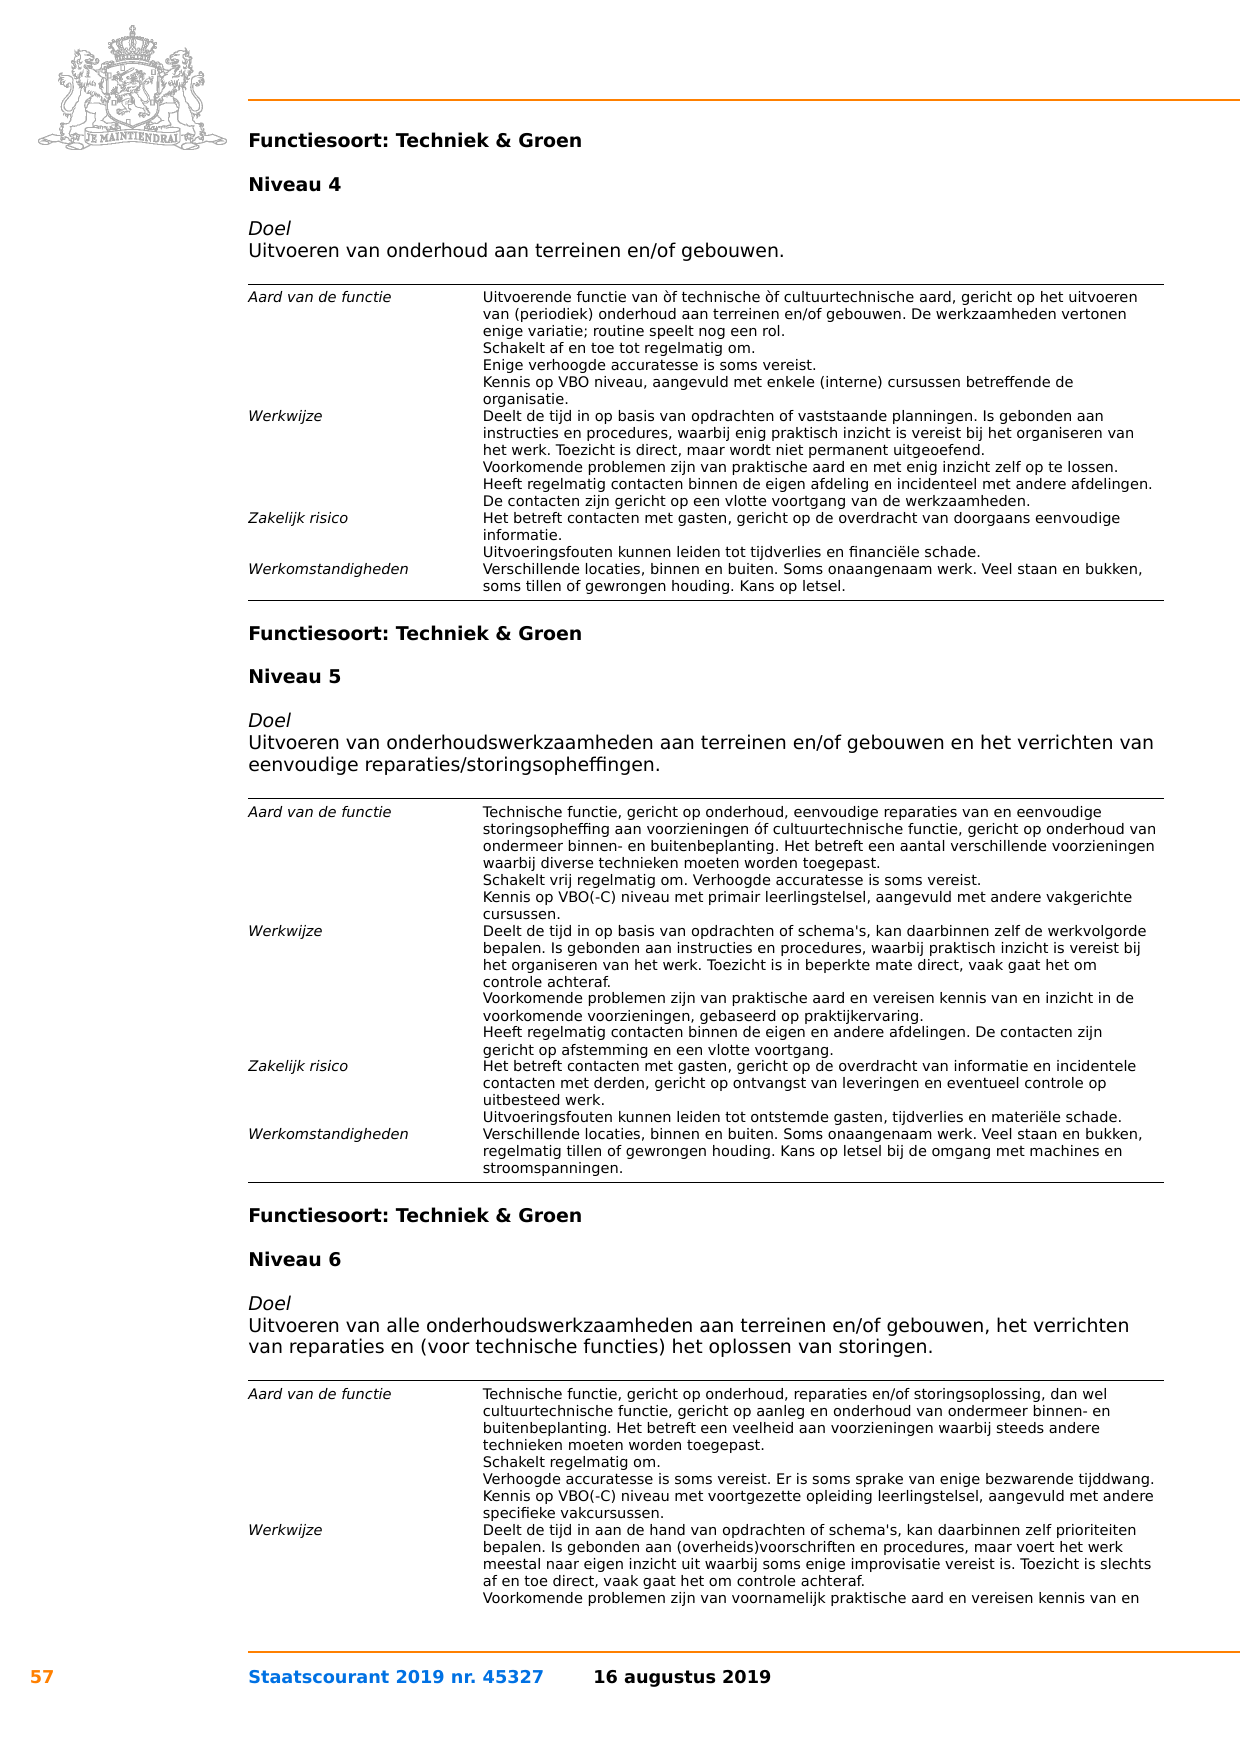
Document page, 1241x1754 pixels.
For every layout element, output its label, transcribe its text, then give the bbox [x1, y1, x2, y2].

table_header Aard van de functie [248, 285, 477, 408]
table_cell Zakelijk risico [248, 1058, 477, 1126]
table_cell Werkwijze [248, 1522, 477, 1607]
table_cell Deelt de tijd in op basis van opdrachten of vaststaande planningen. Is gebonden aan instructies en procedures, waarbij enig praktisch inzicht is vereist bij het organiseren van het werk. Toezicht is direct, maar wordt niet permanent uitgeoefend. Voorkomende problemen zijn van praktische aard en met enig inzicht zelf op te lossen. Heeft regelmatig contacten binnen de eigen afdeling en incidenteel met andere afdelingen. De contacten zijn gericht op een vlotte voortgang van de werkzaamheden. [477, 408, 1163, 510]
table_header Aard van de functie [248, 799, 477, 922]
table_cell Deelt de tijd in op basis van opdrachten of schema's, kan daarbinnen zelf de werkvolgorde bepalen. Is gebonden aan instructies en procedures, waarbij praktisch inzicht is vereist bij het organiseren van het werk. Toezicht is in beperkte mate direct, vaak gaat het om controle achteraf. Voorkomende problemen zijn van praktische aard en vereisen kennis van en inzicht in de voorkomende voorzieningen, gebaseerd op praktijkervaring. Heeft regelmatig contacten binnen de eigen en andere afdelingen. De contacten zijn gericht op afstemming en een vlotte voortgang. [477, 923, 1163, 1058]
table_cell Werkomstandigheden [248, 1126, 477, 1182]
text Doel [248, 710, 1163, 732]
subtitle Functiesoort: Techniek & Groen [248, 130, 1163, 152]
table_cell Deelt de tijd in aan de hand van opdrachten of schema's, kan daarbinnen zelf prioriteiten bepalen. Is gebonden aan (overheids)voorschriften en procedures, maar voert het werk meestal naar eigen inzicht uit waarbij soms enige improvisatie vereist is. Toezicht is slechts af en toe direct, vaak gaat het om controle achteraf. Voorkomende problemen zijn van voornamelijk praktische aard en vereisen kennis van en [477, 1522, 1163, 1607]
subtitle Niveau 6 [248, 1249, 1163, 1271]
table_header Aard van de functie [248, 1381, 477, 1522]
table_cell Het betreft contacten met gasten, gericht op de overdracht van informatie en incidentele contacten met derden, gericht op ontvangst van leveringen en eventueel controle op uitbesteed werk. Uitvoeringsfouten kunnen leiden tot ontstemde gasten, tijdverlies en materiële schade. [477, 1058, 1163, 1126]
text Doel [248, 218, 1163, 239]
table_cell Verschillende locaties, binnen en buiten. Soms onaangenaam werk. Veel staan en bukken, regelmatig tillen of gewrongen houding. Kans op letsel bij de omgang met machines en stroomspanningen. [477, 1126, 1163, 1182]
table_cell Verschillende locaties, binnen en buiten. Soms onaangenaam werk. Veel staan en bukken, soms tillen of gewrongen houding. Kans op letsel. [477, 561, 1163, 599]
picture [38, 25, 227, 150]
table_cell Werkomstandigheden [248, 561, 477, 599]
table_cell Werkwijze [248, 923, 477, 1058]
table_cell Het betreft contacten met gasten, gericht op de overdracht van doorgaans eenvoudige informatie. Uitvoeringsfouten kunnen leiden tot tijdverlies en financiële schade. [477, 510, 1163, 561]
table_header Technische functie, gericht op onderhoud, reparaties en/of storingsoplossing, dan wel cultuurtechnische functie, gericht op aanleg en onderhoud van ondermeer binnen- en buitenbeplanting. Het betreft een veelheid aan voorzieningen waarbij steeds andere technieken moeten worden toegepast. Schakelt regelmatig om. Verhoogde accuratesse is soms vereist. Er is soms sprake van enige bezwarende tijddwang. Kennis op VBO(-C) niveau met voortgezette opleiding leerlingstelsel, aangevuld met andere specifieke vakcursussen. [477, 1381, 1163, 1522]
text Uitvoeren van onderhoudswerkzaamheden aan terreinen en/of gebouwen en het verrichten van eenvoudige reparaties/storingsopheffingen. [248, 732, 1163, 776]
table_header Uitvoerende functie van òf technische òf cultuurtechnische aard, gericht op het uitvoeren van (periodiek) onderhoud aan terreinen en/of gebouwen. De werkzaamheden vertonen enige variatie; routine speelt nog een rol. Schakelt af en toe tot regelmatig om. Enige verhoogde accuratesse is soms vereist. Kennis op VBO niveau, aangevuld met enkele (interne) cursussen betreffende de organisatie. [477, 285, 1163, 408]
table_cell Zakelijk risico [248, 510, 477, 561]
text Uitvoeren van onderhoud aan terreinen en/of gebouwen. [248, 239, 1163, 262]
text Uitvoeren van alle onderhoudswerkzaamheden aan terreinen en/of gebouwen, het verrichten van reparaties en (voor technische functies) het oplossen van storingen. [248, 1314, 1163, 1358]
subtitle Functiesoort: Techniek & Groen [248, 622, 1163, 644]
text Doel [248, 1292, 1163, 1314]
subtitle Niveau 4 [248, 174, 1163, 196]
subtitle Niveau 5 [248, 666, 1163, 688]
table_cell Werkwijze [248, 408, 477, 510]
subtitle Functiesoort: Techniek & Groen [248, 1205, 1163, 1227]
table_header Technische functie, gericht op onderhoud, eenvoudige reparaties van en eenvoudige storingsopheffing aan voorzieningen óf cultuurtechnische functie, gericht op onderhoud van ondermeer binnen- en buitenbeplanting. Het betreft een aantal verschillende voorzieningen waarbij diverse technieken moeten worden toegepast. Schakelt vrij regelmatig om. Verhoogde accuratesse is soms vereist. Kennis op VBO(-C) niveau met primair leerlingstelsel, aangevuld met andere vakgerichte cursussen. [477, 799, 1163, 922]
